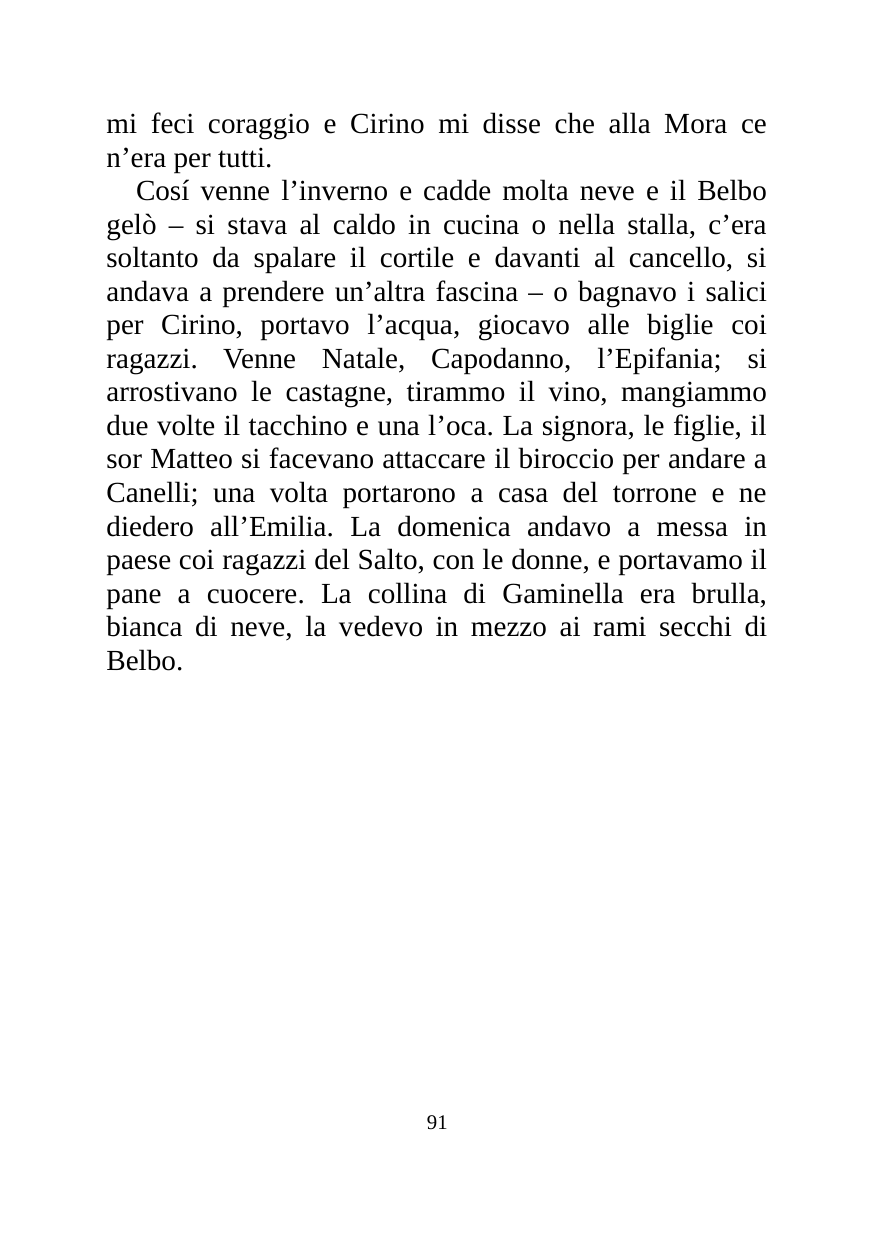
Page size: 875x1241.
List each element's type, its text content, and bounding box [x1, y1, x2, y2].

text Cosí venne l’inverno e cadde molta neve e il Belbo gelò – si stava al caldo in cucina o nella stalla, c’era soltanto da spalare il cortile e davanti al cancello, si andava a prendere un’altra fascina – o bagnavo i salici per Cirino, portavo l’acqua, giocavo alle biglie coi ragazzi. Venne Natale, Capodanno, l’Epifania; si arrostivano le castagne, tirammo il vino, mangiammo due volte il tacchino e una l’oca. La signora, le figlie, il sor Matteo si facevano attaccare il biroccio per andare a Canelli; una volta portarono a casa del torrone e ne diedero all’Emilia. La domenica andavo a messa in paese coi ragazzi del Salto, con le donne, e portavamo il pane a cuocere. La collina di Gaminella era brulla, bianca di neve, la vedevo in mezzo ai rami secchi di Belbo. [106, 173, 768, 676]
text mi feci coraggio e Cirino mi disse che alla Mora ce n’era per tutti. [106, 106, 768, 173]
